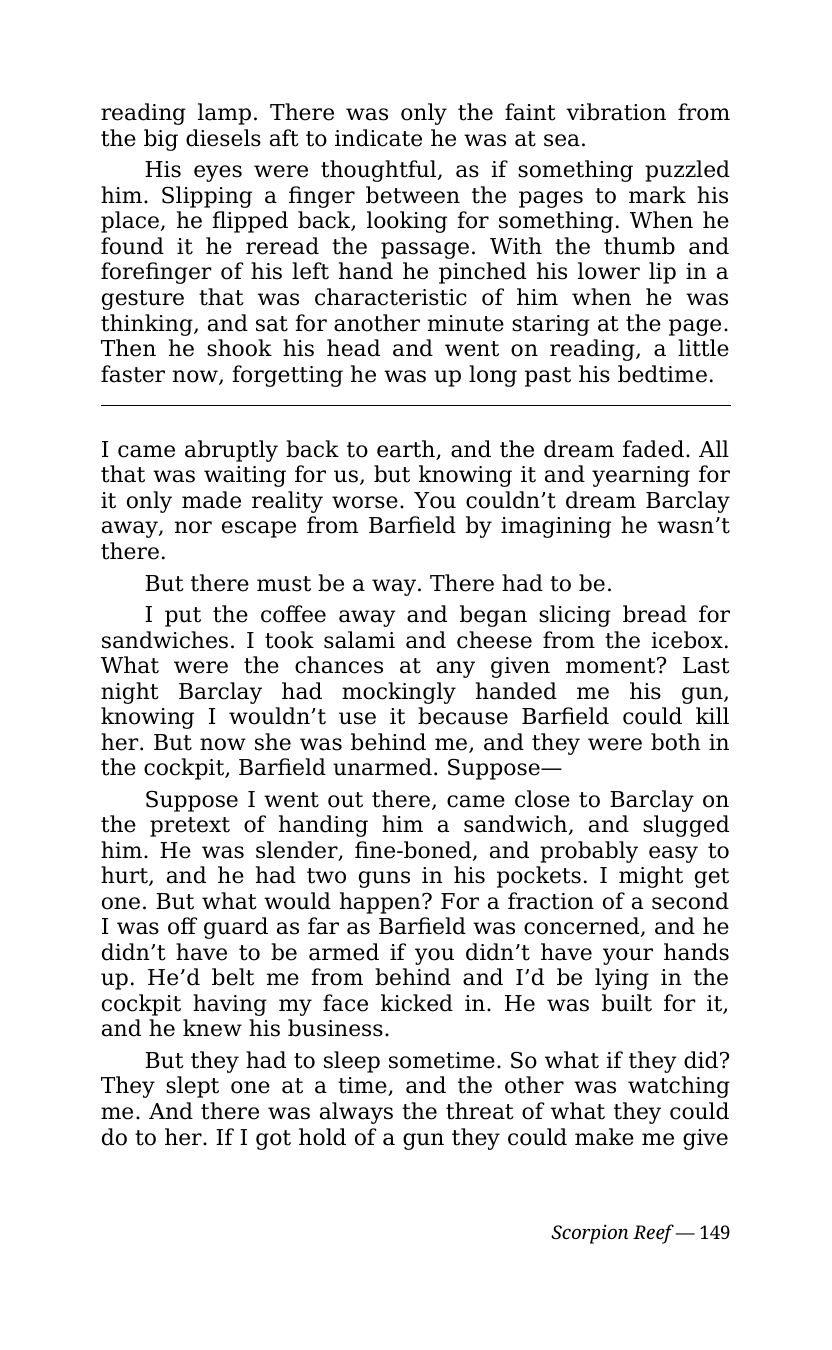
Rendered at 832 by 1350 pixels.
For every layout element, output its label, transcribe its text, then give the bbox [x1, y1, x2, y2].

text Suppose I went out there, came close to Barclay on the pretext of handing him a sandwich, and slugged him. He was slender, fine-boned, and probably easy to hurt, and he had two guns in his pockets. I might get one. But what would happen? For a fraction of a second I was off guard as far as Barfield was concerned, and he didn’t have to be armed if you didn’t have your hands up. He’d belt me from behind and I’d be lying in the cockpit having my face kicked in. He was built for it, and he knew his business. [101, 787, 731, 1042]
text But there must be a way. There had to be. [101, 571, 731, 596]
text I came abruptly back to earth, and the dream faded. All that was waiting for us, but knowing it and yearning for it only made reality worse. You couldn’t dream Barclay away, nor escape from Barfield by imagining he wasn’t there. [101, 437, 731, 564]
text His eyes were thoughtful, as if something puzzled him. Slipping a finger between the pages to mark his place, he flipped back, looking for something. When he found it he reread the passage. With the thumb and forefinger of his left hand he pinched his lower lip in a gesture that was characteristic of him when he was thinking, and sat for another minute staring at the page. Then he shook his head and went on reading, a little faster now, forgetting he was up long past his bedtime. [101, 158, 731, 387]
text reading lamp. There was only the faint vibration from the big diesels aft to indicate he was at sea. [101, 101, 731, 152]
text I put the coffee away and began slicing bread for sandwiches. I took salami and cheese from the icebox. What were the chances at any given moment? Last night Barclay had mockingly handed me his gun, knowing I wouldn’t use it because Barfield could kill her. But now she was behind me, and they were both in the cockpit, Barfield unarmed. Suppose— [101, 602, 731, 781]
text But they had to sleep sometime. So what if they did? They slept one at a time, and the other was watching me. And there was always the threat of what they could do to her. If I got hold of a gun they could make me give [101, 1048, 731, 1150]
